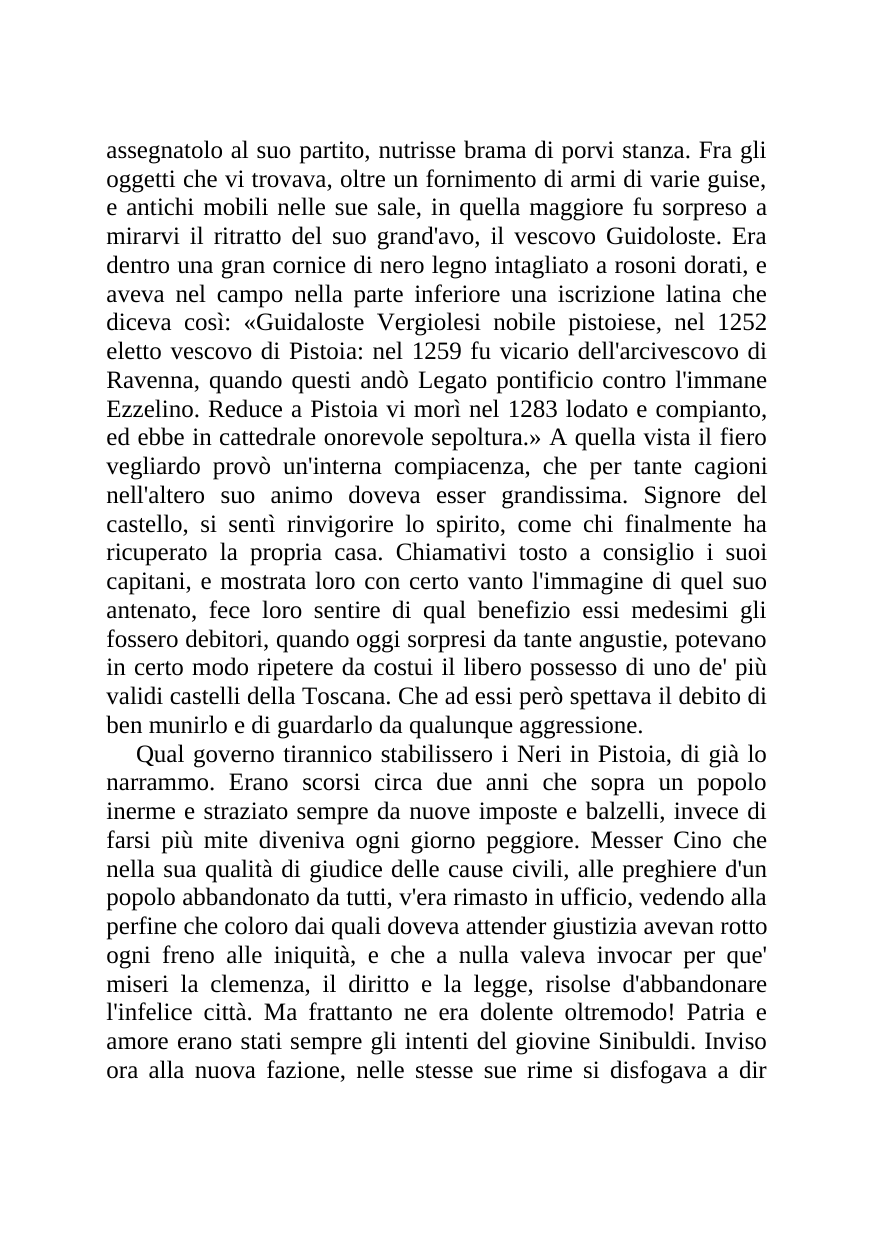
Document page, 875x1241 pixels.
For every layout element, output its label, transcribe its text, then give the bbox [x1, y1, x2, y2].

text assegnatolo al suo partito, nutrisse brama di porvi stanza. Fra gli oggetti che vi trovava, oltre un fornimento di armi di varie guise, e antichi mobili nelle sue sale, in quella maggiore fu sorpreso a mirarvi il ritratto del suo grand'avo, il vescovo Guidoloste. Era dentro una gran cornice di nero legno intagliato a rosoni dorati, e aveva nel campo nella parte inferiore una iscrizione latina che diceva così: «Guidaloste Vergiolesi nobile pistoiese, nel 1252 eletto vescovo di Pistoia: nel 1259 fu vicario dell'arcivescovo di Ravenna, quando questi andò Legato pontificio contro l'immane Ezzelino. Reduce a Pistoia vi morì nel 1283 lodato e compianto, ed ebbe in cattedrale onorevole sepoltura.» A quella vista il fiero vegliardo provò un'interna compiacenza, che per tante cagioni nell'altero suo animo doveva esser grandissima. Signore del castello, si sentì rinvigorire lo spirito, come chi finalmente ha ricuperato la propria casa. Chiamativi tosto a consiglio i suoi capitani, e mostrata loro con certo vanto l'immagine di quel suo antenato, fece loro sentire di qual benefizio essi medesimi gli fossero debitori, quando oggi sorpresi da tante angustie, potevano in certo modo ripetere da costui il libero possesso di uno de' più validi castelli della Toscana. Che ad essi però spettava il debito di ben munirlo e di guardarlo da qualunque aggressione. [106, 135, 768, 739]
text Qual governo tirannico stabilissero i Neri in Pistoia, di già lo narrammo. Erano scorsi circa due anni che sopra un popolo inerme e straziato sempre da nuove imposte e balzelli, invece di farsi più mite diveniva ogni giorno peggiore. Messer Cino che nella sua qualità di giudice delle cause civili, alle preghiere d'un popolo abbandonato da tutti, v'era rimasto in ufficio, vedendo alla perfine che coloro dai quali doveva attender giustizia avevan rotto ogni freno alle iniquità, e che a nulla valeva invocar per que' miseri la clemenza, il diritto e la legge, risolse d'abbandonare l'infelice città. Ma frattanto ne era dolente oltremodo! Patria e amore erano stati sempre gli intenti del giovine Sinibuldi. Inviso ora alla nuova fazione, nelle stesse sue rime si disfogava a dir [106, 739, 768, 1084]
